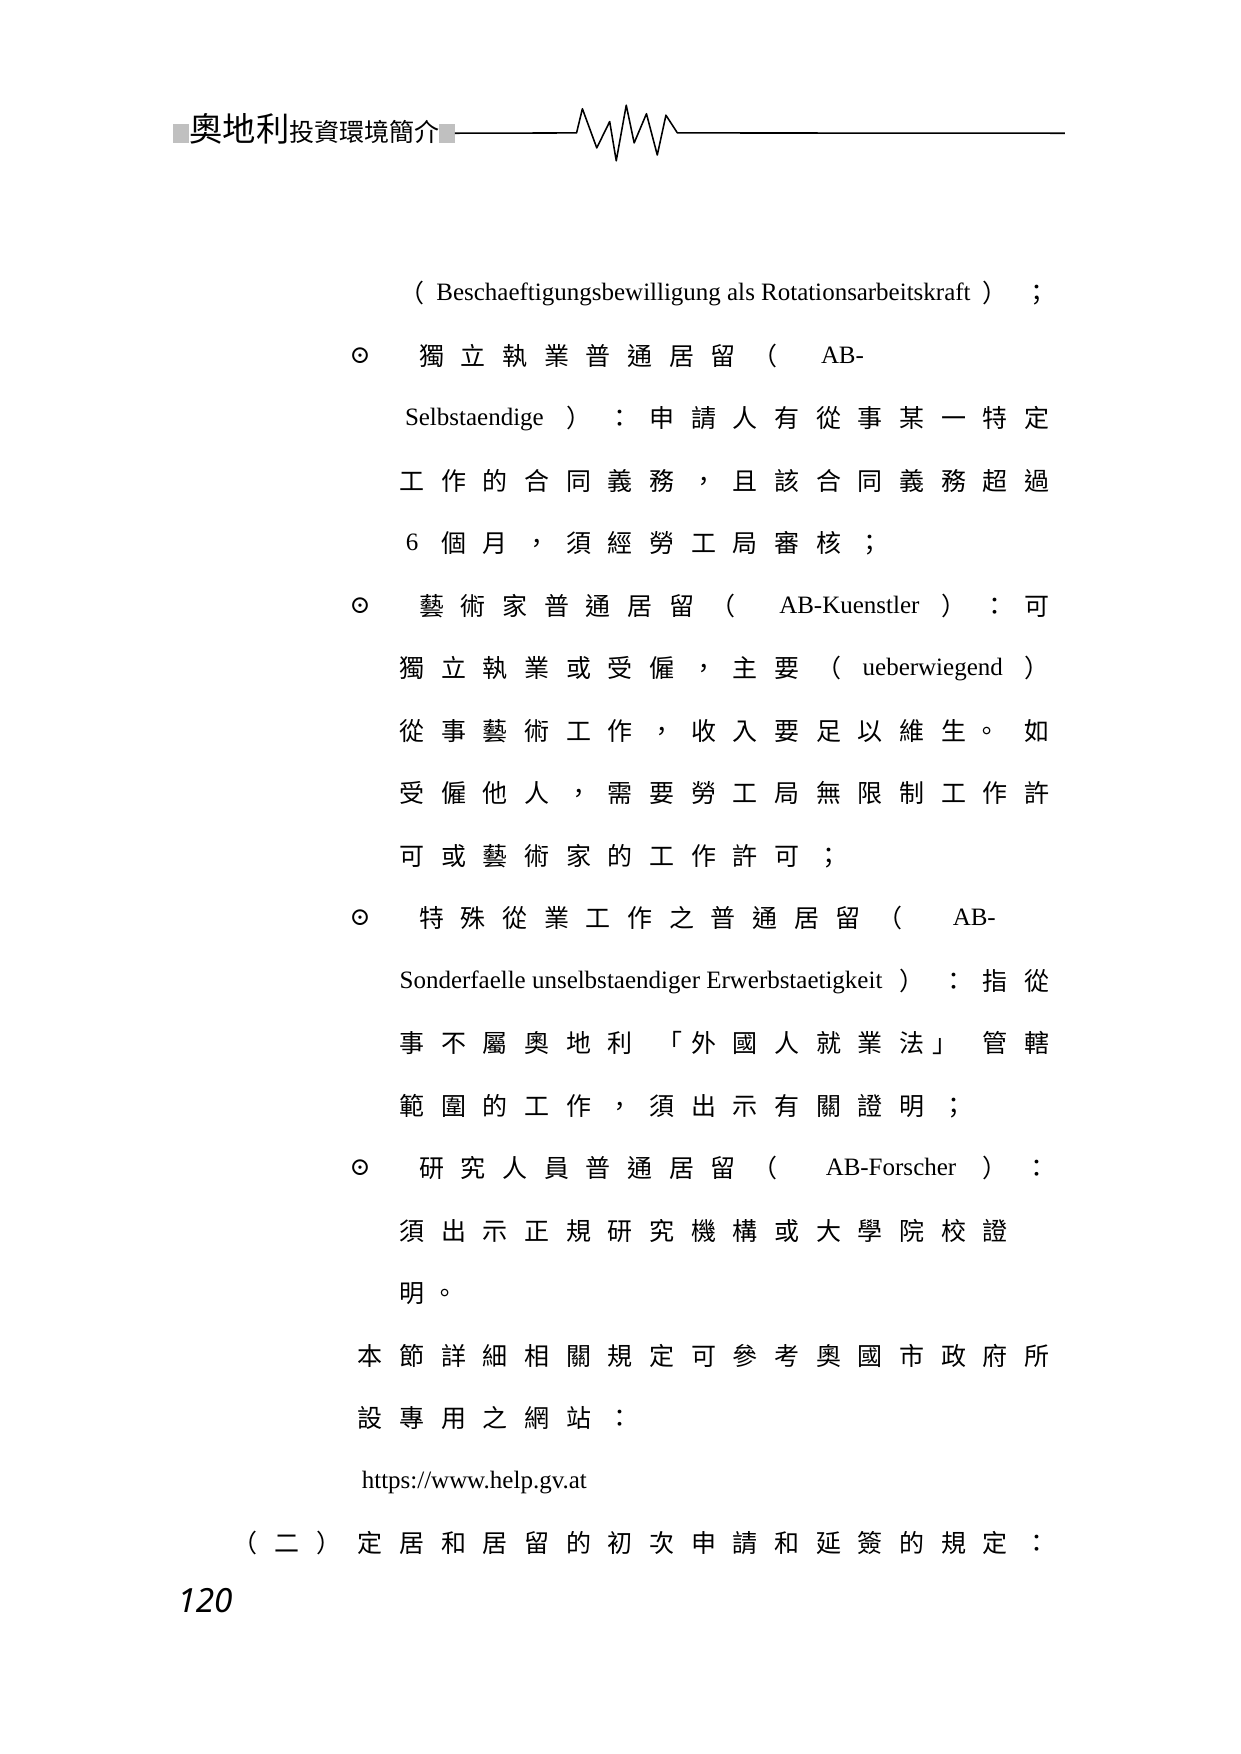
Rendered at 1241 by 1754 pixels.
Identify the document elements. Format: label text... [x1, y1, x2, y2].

text （Beschaeftigungsbewilligung als Rotationsarbeitskraft）； [330, 250, 1058, 313]
text 本節詳細相關規定可參考奧國市政府所設專用之網站： [330, 1313, 1058, 1438]
text ⊙ 研究人員普通居留（AB-Forscher）：須出示正規研究機構或大學院校證明。 [330, 1125, 1058, 1313]
text ⊙ 藝術家普通居留（AB-Kuenstler）：可獨立執業或受僱，主要（ueberwiegend）從事藝術工作，收入要足以維生。如受僱他人，需要勞工局無限制工作許可或藝術家的工作許可； [330, 563, 1058, 875]
text ⊙ 特殊從業工作之普通居留（AB-Sonderfaelle unselbstaendiger Erwerbstaetigkeit）：指從事不屬奧地利「外國人就業法」管轄範圍的工作，須出示有關證明； [330, 875, 1058, 1125]
text https://www.help.gv.at [330, 1438, 1058, 1500]
text ⊙ 獨立執業普通居留（AB-Selbstaendige）：申請人有從事某一特定工作的合同義務，且該合同義務超過6個月，須經勞工局審核； [330, 313, 1058, 563]
text （二）定居和居留的初次申請和延簽的規定： [207, 1500, 1058, 1563]
